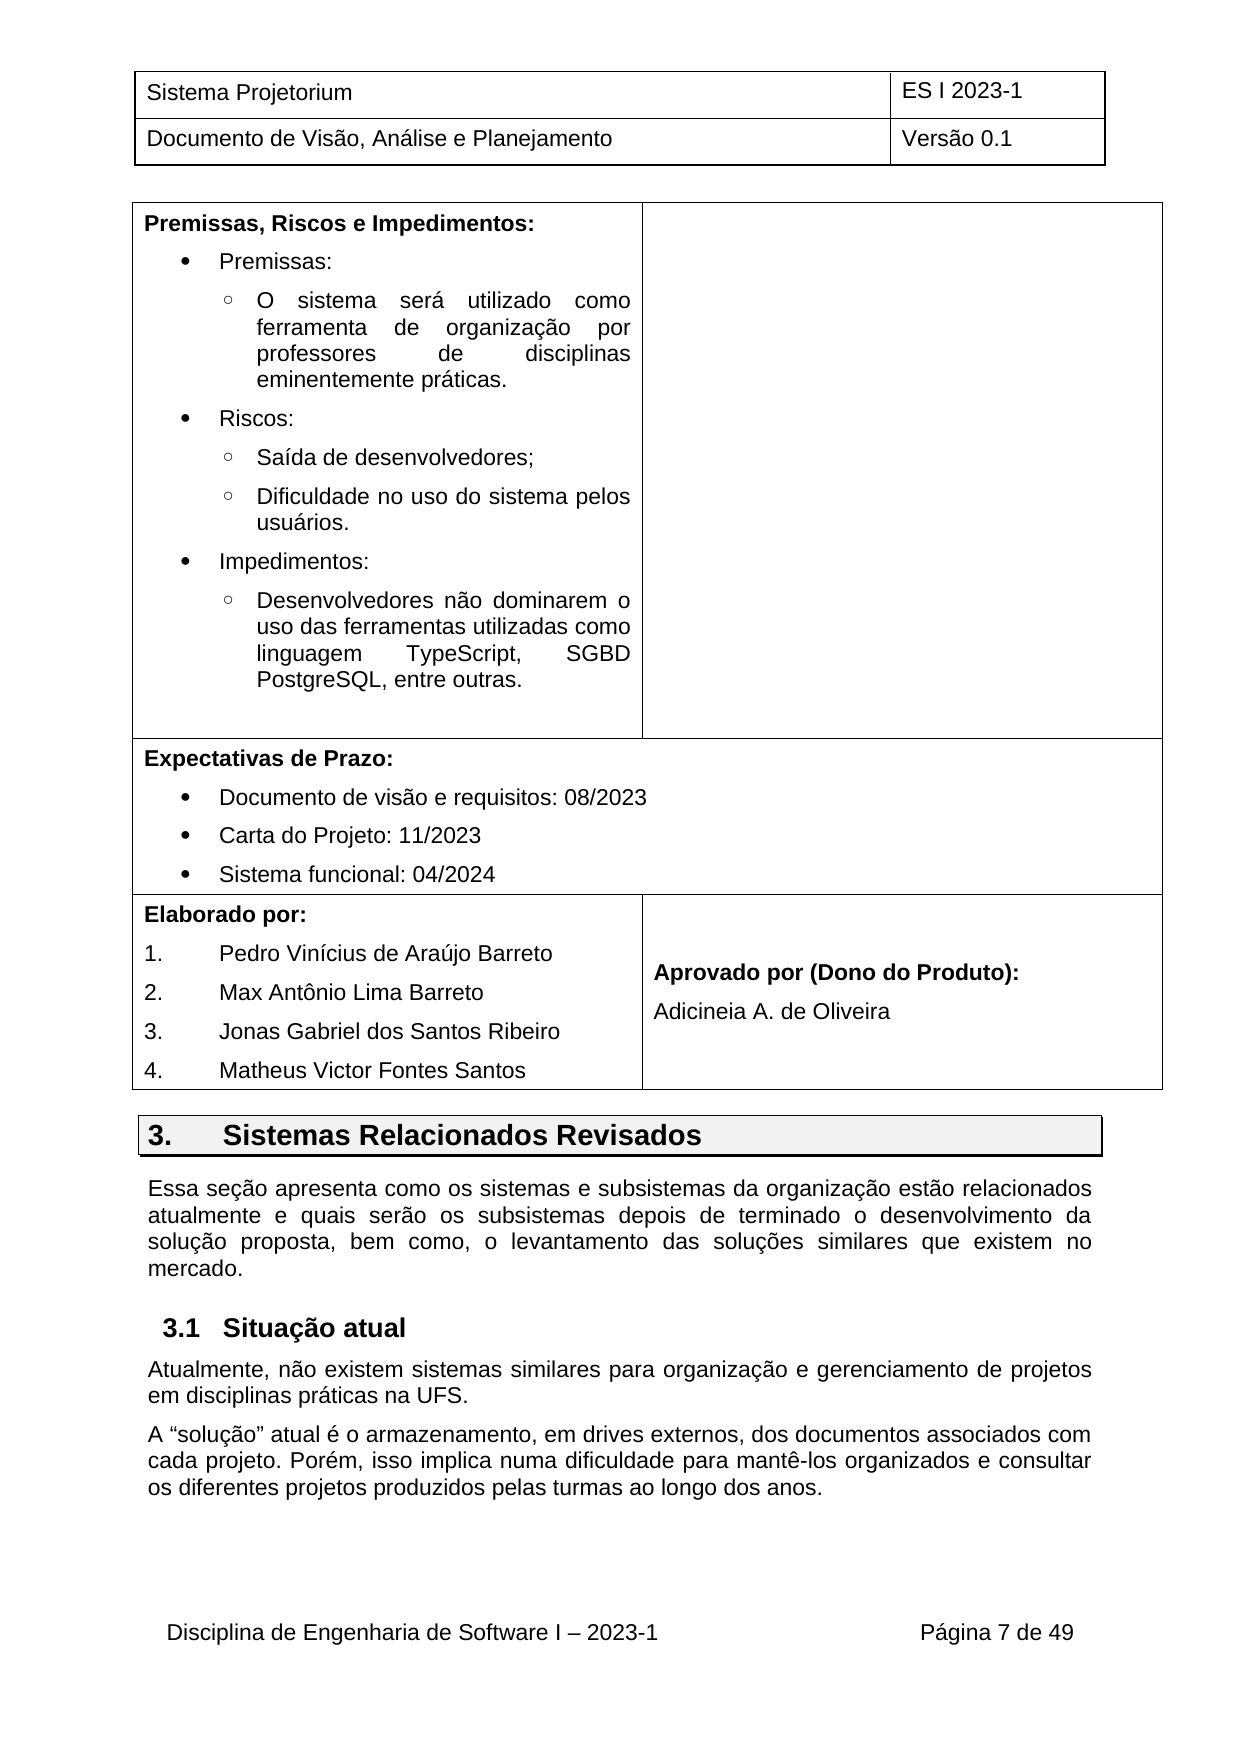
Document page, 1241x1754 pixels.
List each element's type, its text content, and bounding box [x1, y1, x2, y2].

text Atualmente, não existem sistemas similares para organização e gerenciamento de projetos em disciplinas práticas na UFS. [148, 1356, 1092, 1408]
text Essa seção apresenta como os sistemas e subsistemas da organização estão relacionados atualmente e quais serão os subsistemas depois de terminado o desenvolvimento da solução proposta, bem como, o levantamento das soluções similares que existem no mercado. [148, 1175, 1092, 1281]
table_cell Elaborado por: Pedro Vinícius de Araújo Barreto Max Antônio Lima Barreto Jonas Gabriel dos Santos Ribeiro Matheus Victor Fontes Santos [133, 895, 642, 1089]
subtitle Sistemas Relacionados Revisados [139, 1116, 1101, 1154]
table_cell Expectativas de Prazo: Documento de visão e requisitos: 08/2023 Carta do Projeto: 11/2023 Sistema funcional: 04/2024 [133, 739, 1162, 894]
table_cell Aprovado por (Dono do Produto): Adicineia A. de Oliveira [643, 895, 1162, 1089]
subtitle Situação atual [162, 1312, 1092, 1343]
text A “solução” atual é o armazenamento, em drives externos, dos documentos associados com cada projeto. Porém, isso implica numa dificuldade para mantê-los organizados e consultar os diferentes projetos produzidos pelas turmas ao longo dos anos. [148, 1421, 1092, 1500]
table_cell Premissas, Riscos e Impedimentos: Premissas: O sistema será utilizado como ferramenta de organização por professores de disciplinas eminentemente práticas. Riscos: Saída de desenvolvedores; Dificuldade no uso do sistema pelos usuários. Impedimentos: Desenvolvedores não dominarem o uso das ferramentas utilizadas como linguagem TypeScript, SGBD PostgreSQL, entre outras. [133, 203, 642, 737]
